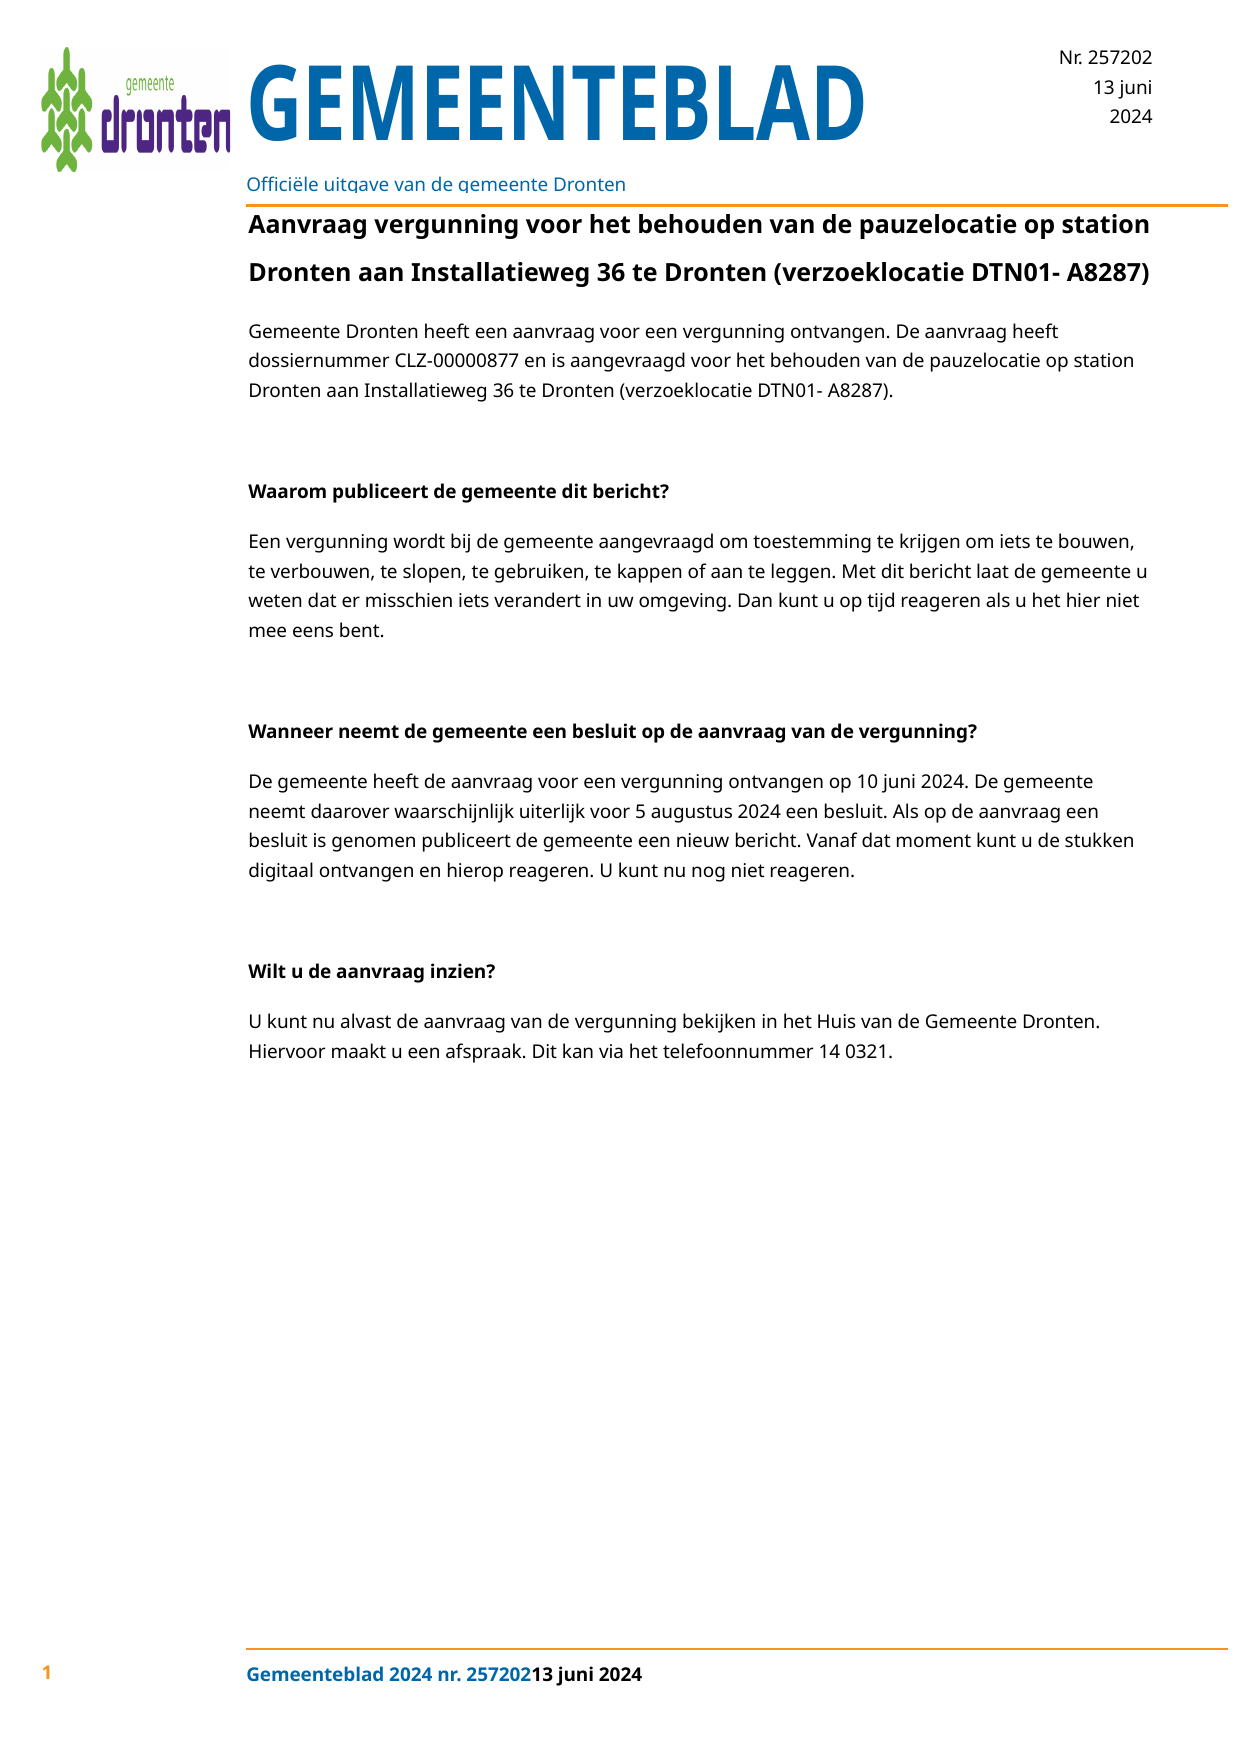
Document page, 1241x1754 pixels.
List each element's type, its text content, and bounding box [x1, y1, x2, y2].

text Wanneer neemt de gemeente een besluit op de aanvraag van de vergunning? [248, 718, 1152, 744]
text Wilt u de aanvraag inzien? [248, 958, 1152, 984]
text Waarom publiceert de gemeente dit bericht? [248, 478, 1152, 504]
picture [41, 47, 231, 172]
text De gemeente heeft de aanvraag voor een vergunning ontvangen op 10 juni 2024. De gemeente neemt daarover waarschijnlijk uiterlijk voor 5 augustus 2024 een besluit. Als op de aanvraag een besluit is genomen publiceert de gemeente een nieuw bericht. Vanaf dat moment kunt u de stukken digitaal ontvangen en hierop reageren. U kunt nu nog niet reageren. [248, 768, 1152, 883]
text Aanvraag vergunning voor het behouden van de pauzelocatie op station Dronten aan Installatieweg 36 te Dronten (verzoeklocatie DTN01- A8287) [248, 207, 1152, 288]
text Gemeente Dronten heeft een aanvraag voor een vergunning ontvangen. De aanvraag heeft dossiernummer CLZ-00000877 en is aangevraagd voor het behouden van de pauzelocatie op station Dronten aan Installatieweg 36 te Dronten (verzoeklocatie DTN01- A8287). [248, 318, 1152, 403]
text U kunt nu alvast de aanvraag van de vergunning bekijken in het Huis van de Gemeente Dronten. Hiervoor maakt u een afspraak. Dit kan via het telefoonnummer 14 0321. [248, 1008, 1152, 1064]
text Een vergunning wordt bij de gemeente aangevraagd om toestemming te krijgen om iets te bouwen, te verbouwen, te slopen, te gebruiken, te kappen of aan te leggen. Met dit bericht laat de gemeente u weten dat er misschien iets verandert in uw omgeving. Dan kunt u op tijd reageren als u het hier niet mee eens bent. [248, 528, 1152, 643]
